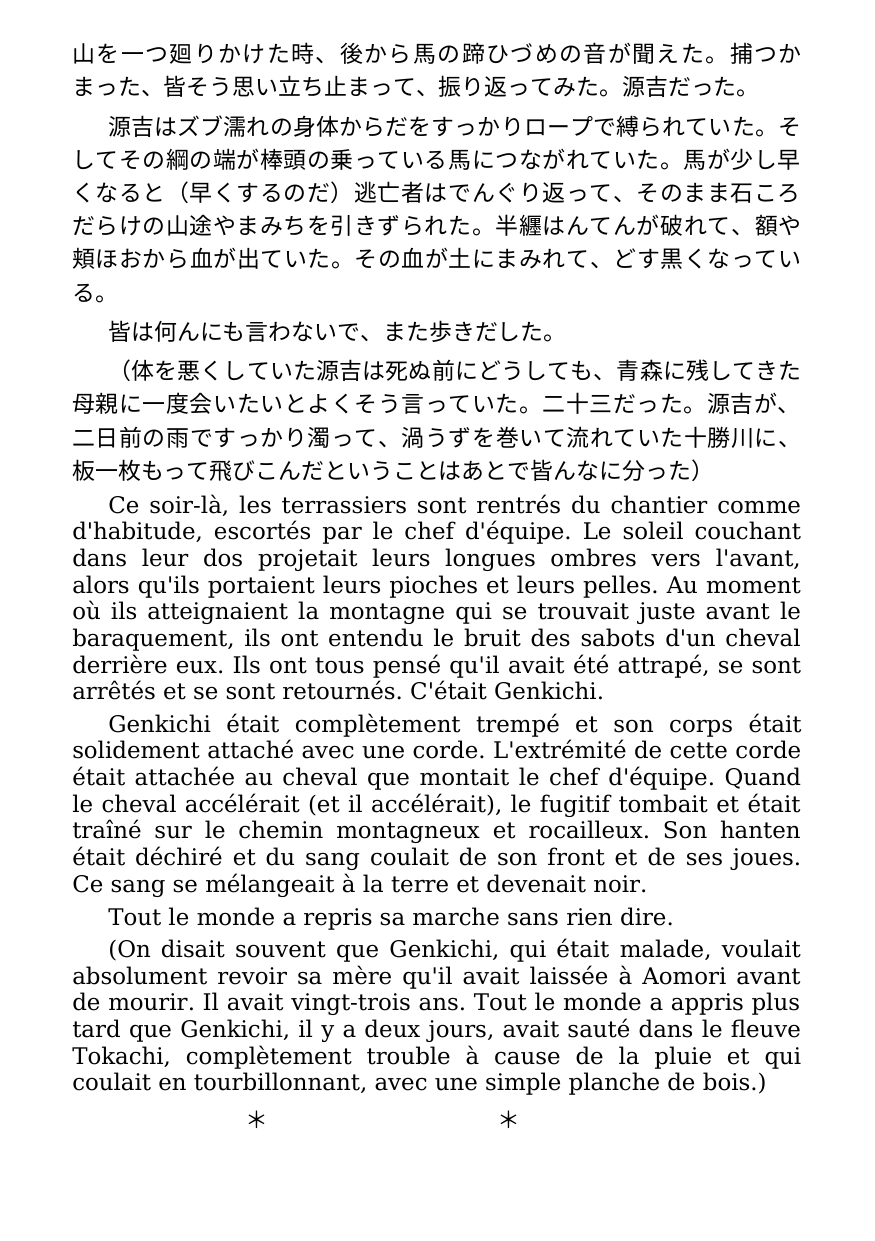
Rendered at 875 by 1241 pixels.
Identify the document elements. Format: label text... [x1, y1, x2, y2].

text 皆は何んにも言わないで、また歩きだした。 [72, 314, 802, 347]
text 山を一つ廻りかけた時、後から馬の蹄ひづめの音が聞えた。捕つかまった、皆そう思い立ち止まって、振り返ってみた。源吉だった。 [72, 36, 802, 102]
text 源吉はズブ濡れの身体からだをすっかりロープで縛られていた。そしてその綱の端が棒頭の乗っている馬につながれていた。馬が少し早くなると（早くするのだ）逃亡者はでんぐり返って、そのまま石ころだらけの山途やまみちを引きずられた。半纒はんてんが破れて、額や頬ほおから血が出ていた。その血が土にまみれて、どす黒くなっている。 [72, 108, 802, 308]
text Tout le monde a repris sa marche sans rien dire. [72, 904, 802, 930]
text (On disait souvent que Genkichi, qui était malade, voulait absolument revoir sa mère qu'il avait laissée à Aomori avant de mourir. Il avait vingt-trois ans. Tout le monde a appris plus tard que Genkichi, il y a deux jours, avait sauté dans le fleuve Tokachi, complètement trouble à cause de la pluie et qui coulait en tourbillonnant, avec une simple planche de bois.) [72, 936, 802, 1096]
text ＊ ＊ [72, 1102, 802, 1135]
text Ce soir-là, les terrassiers sont rentrés du chantier comme d'habitude, escortés par le chef d'équipe. Le soleil couchant dans leur dos projetait leurs longues ombres vers l'avant, alors qu'ils portaient leurs pioches et leurs pelles. Au moment où ils atteignaient la montagne qui se trouvait juste avant le baraquement, ils ont entendu le bruit des sabots d'un cheval derrière eux. Ils ont tous pensé qu'il avait été attrapé, se sont arrêtés et se sont retournés. C'était Genkichi. [72, 492, 802, 705]
text Genkichi était complètement trempé et son corps était solidement attaché avec une corde. L'extrémité de cette corde était attachée au cheval que montait le chef d'équipe. Quand le cheval accélérait (et il accélérait), le fugitif tombait et était traîné sur le chemin montagneux et rocailleux. Son hanten était déchiré et du sang coulait de son front et de ses joues. Ce sang se mélangeait à la terre et devenait noir. [72, 711, 802, 898]
text （体を悪くしていた源吉は死ぬ前にどうしても、青森に残してきた母親に一度会いたいとよくそう言っていた。二十三だった。源吉が、二日前の雨ですっかり濁って、渦うずを巻いて流れていた十勝川に、板一枚もって飛びこんだということはあとで皆んなに分った） [72, 353, 802, 486]
